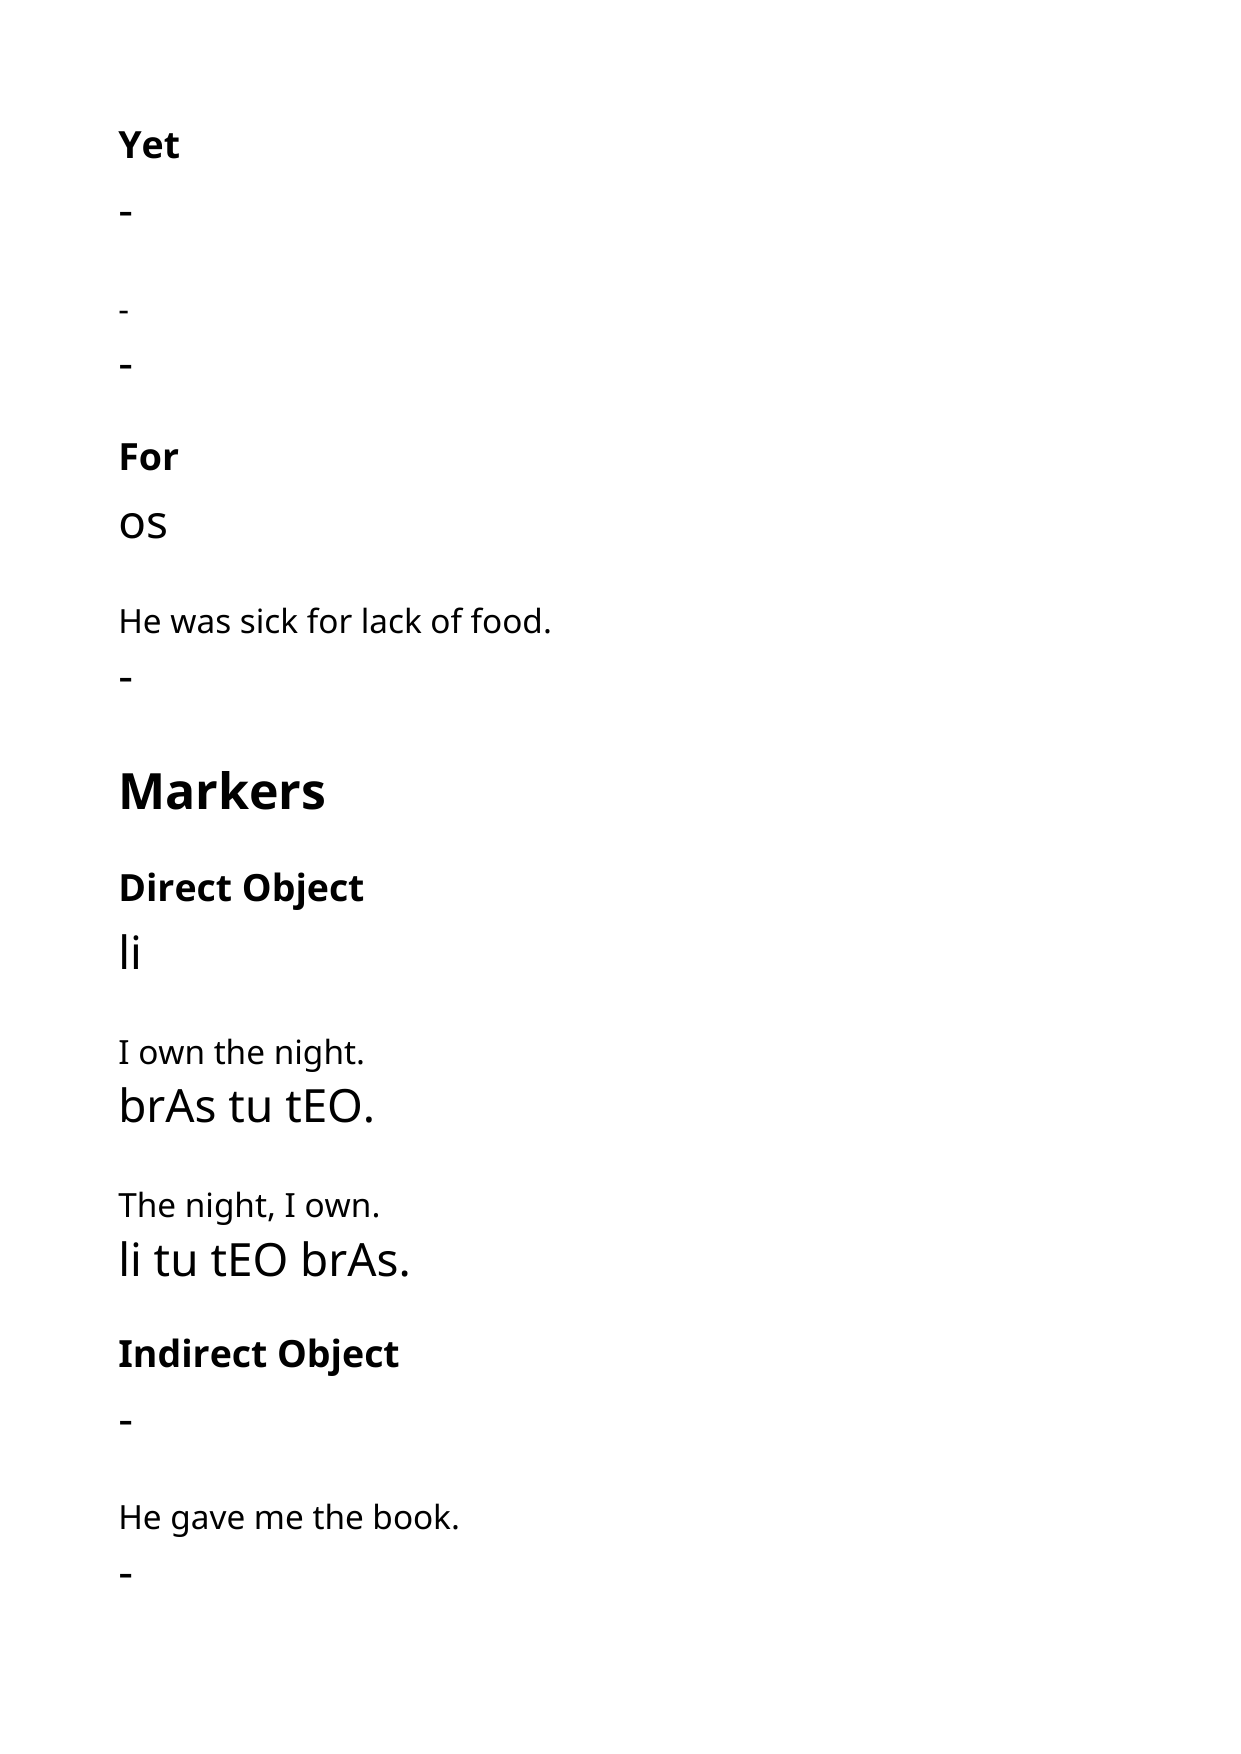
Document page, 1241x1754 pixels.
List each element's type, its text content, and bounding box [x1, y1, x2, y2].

text - [118, 285, 1122, 331]
subtitle Markers [118, 756, 1122, 824]
subtitle For [118, 431, 1122, 482]
text - [118, 1386, 1122, 1449]
text I own the night. [118, 1028, 1122, 1074]
text - [118, 331, 1122, 393]
text He was sick for lack of food. [118, 598, 1122, 643]
text li tu tEO brAs. [118, 1227, 1122, 1289]
text - [118, 1539, 1122, 1602]
text He gave me the book. [118, 1494, 1122, 1539]
subtitle Yet [118, 118, 1122, 169]
text - [118, 177, 1122, 240]
text li [118, 921, 1122, 983]
text os [118, 490, 1122, 552]
subtitle Indirect Object [118, 1327, 1122, 1378]
text - [118, 643, 1122, 706]
text The night, I own. [118, 1182, 1122, 1227]
subtitle Direct Object [118, 861, 1122, 912]
text brAs tu tEO. [118, 1074, 1122, 1136]
